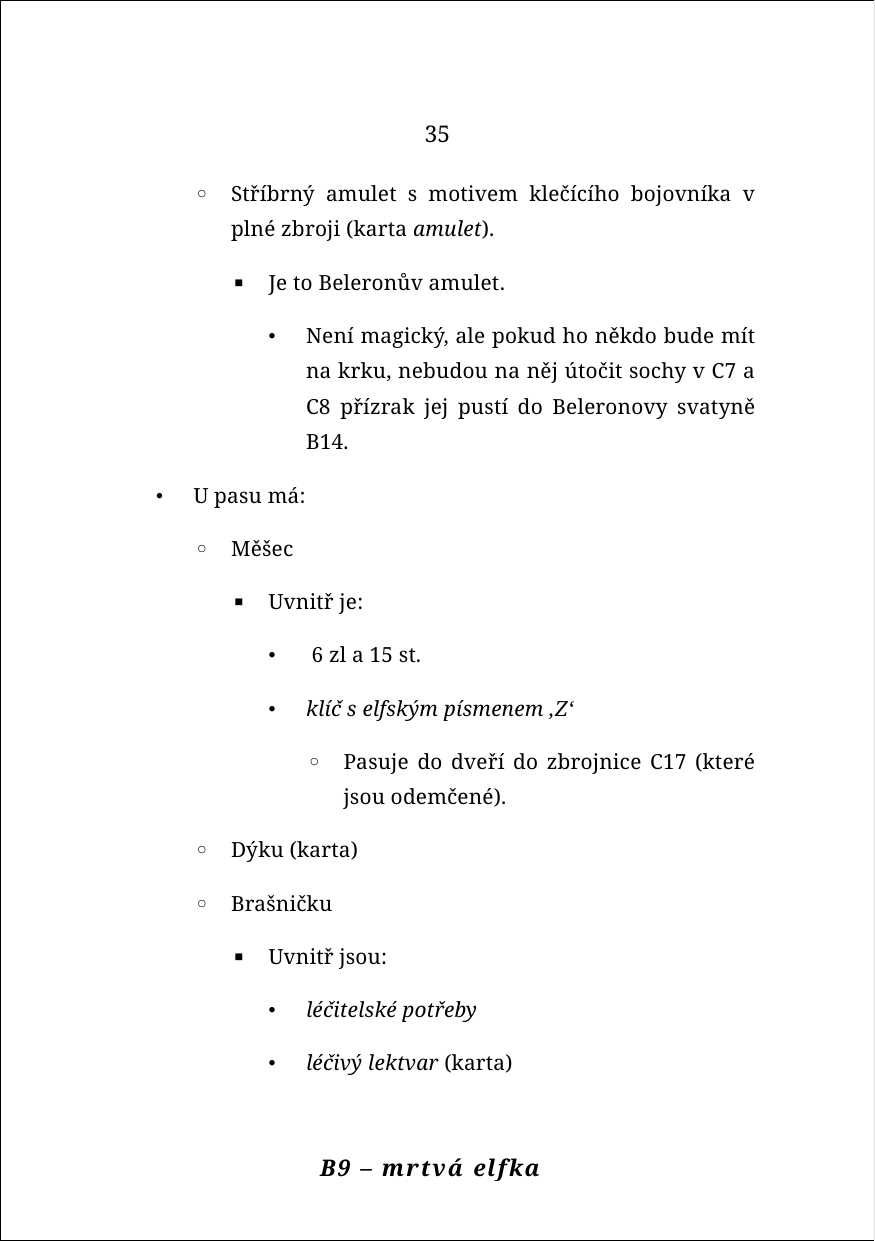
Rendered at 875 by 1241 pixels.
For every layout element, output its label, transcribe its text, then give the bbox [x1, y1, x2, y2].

list Stříbrný amulet s motivem klečícího bojovníka v plné zbroji (karta amulet). [193, 179, 756, 243]
list U pasu má: [156, 481, 756, 509]
list Uvnitř je: [231, 587, 756, 616]
list léčivý lektvar (karta) [268, 1048, 756, 1077]
list Brašničku [193, 889, 756, 917]
list Není magický, ale pokud ho někdo bude mít na krku, nebudou na něj útočit sochy v C7 a C8 přízrak jej pustí do Beleronovy svatyně B14. [268, 321, 756, 456]
list Dýku (karta) [193, 836, 756, 864]
list 6 zl a 15 st. [268, 640, 756, 669]
list léčitelské potřeby [268, 995, 756, 1024]
list Uvnitř jsou: [231, 942, 756, 971]
list klíč s elfským písmenem ‚Z‘ [268, 694, 756, 722]
list Měšec [193, 534, 756, 562]
list Je to Beleronův amulet. [231, 268, 756, 296]
list Pasuje do dveří do zbrojnice C17 (které jsou odemčené). [306, 747, 756, 811]
